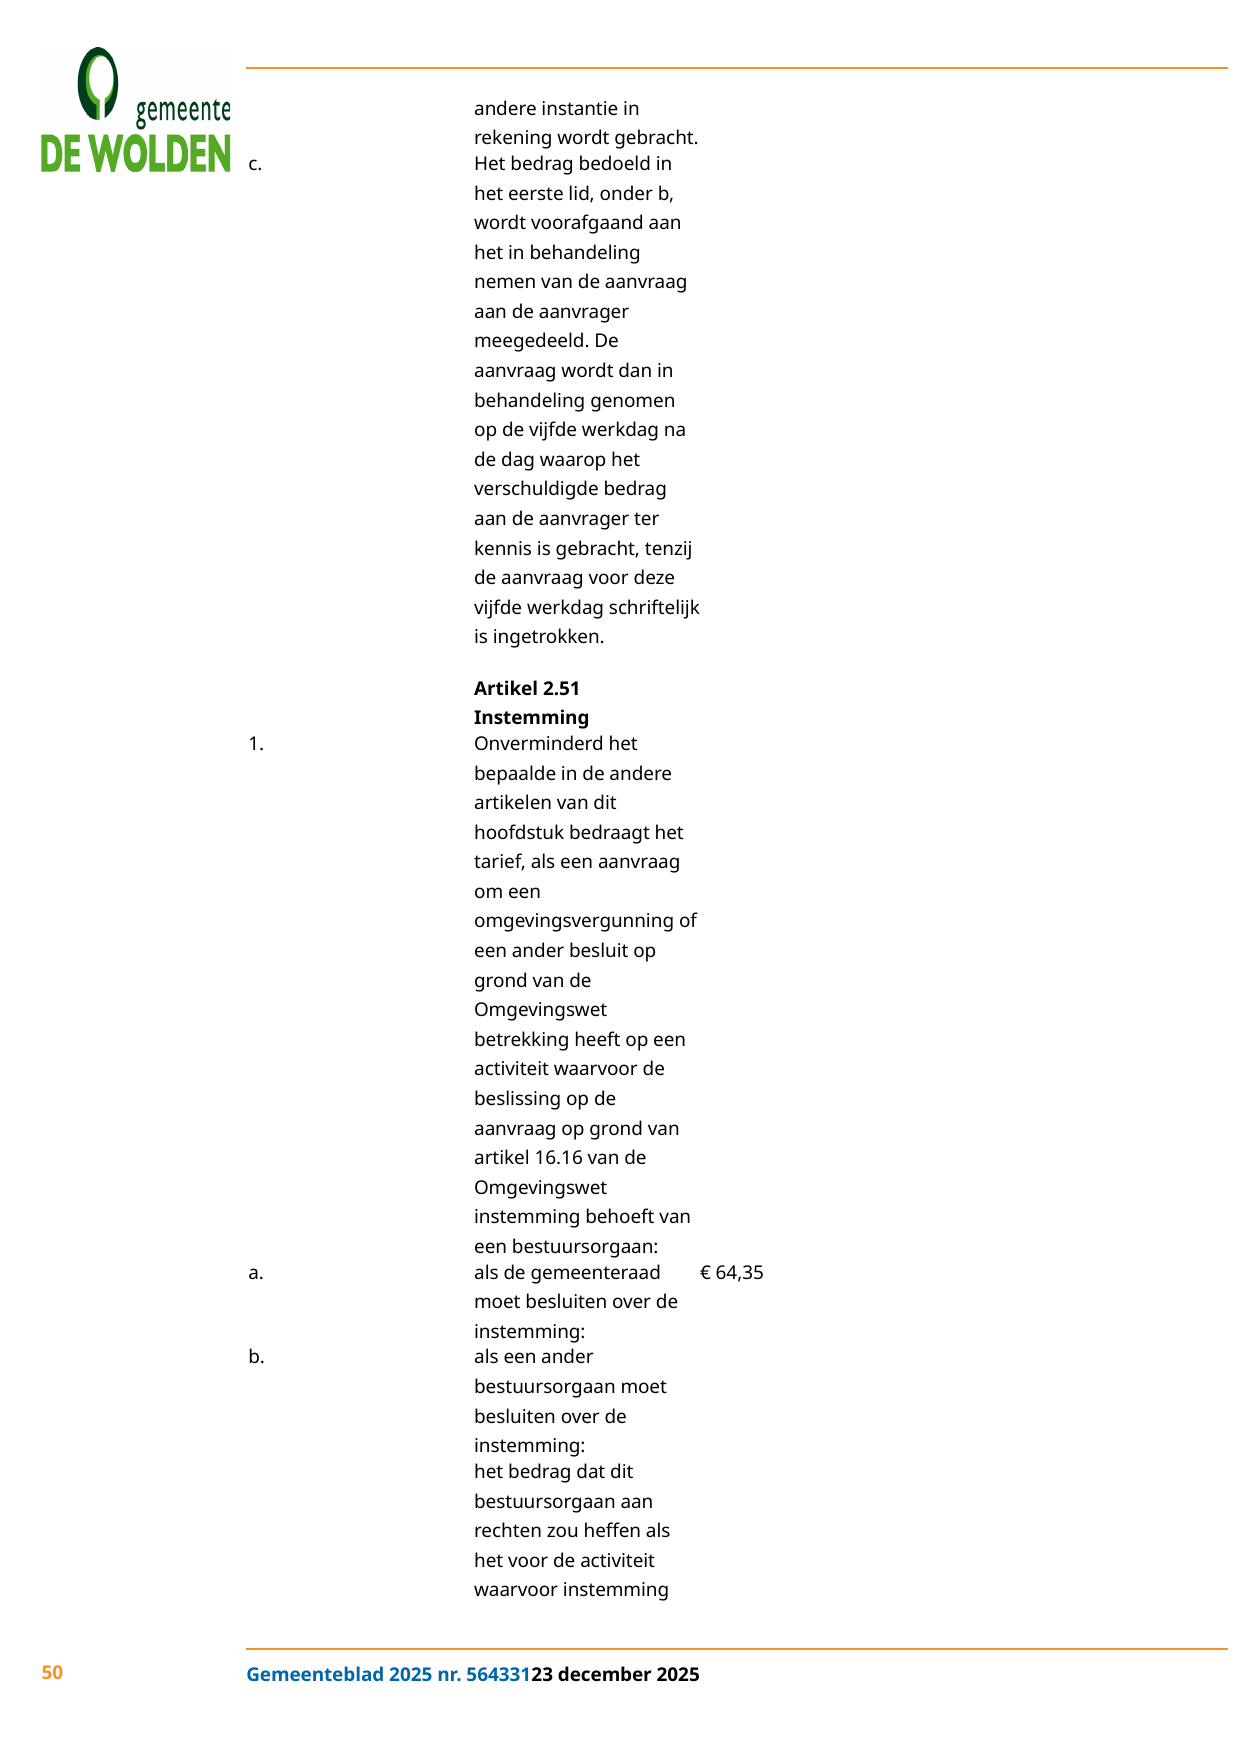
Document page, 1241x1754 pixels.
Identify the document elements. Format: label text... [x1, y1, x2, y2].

table_cell [700, 1458, 926, 1602]
table_cell [926, 1458, 1152, 1602]
table_cell [248, 1458, 474, 1602]
table_cell [926, 1344, 1152, 1458]
table_cell b. [248, 1344, 474, 1458]
table_cell het bedrag dat dit bestuursorgaan aan rechten zou heffen als het voor de activiteit waarvoor instemming [474, 1458, 700, 1602]
table_cell 1. [248, 730, 474, 1259]
table_cell [700, 150, 926, 649]
table_cell [474, 649, 700, 675]
table_cell Onverminderd het bepaalde in de andere artikelen van dit hoofdstuk bedraagt het tarief, als een aanvraag om een omgevingsvergunning of een ander besluit op grond van de Omgevingswet betrekking heeft op een activiteit waarvoor de beslissing op de aanvraag op grond van artikel 16.16 van de Omgevingswet instemming behoeft van een bestuursorgaan: [474, 730, 700, 1259]
table_cell [248, 95, 474, 150]
table_cell [926, 649, 1152, 675]
table_cell Artikel 2.51 Instemming [474, 675, 700, 730]
table_cell [700, 95, 926, 150]
table_cell a. [248, 1259, 474, 1344]
table_cell [700, 675, 926, 730]
table_cell [926, 730, 1152, 1259]
table_cell als de gemeenteraad moet besluiten over de instemming: [474, 1259, 700, 1344]
table_cell [248, 649, 474, 675]
table_cell [926, 95, 1152, 150]
table_cell [926, 1259, 1152, 1344]
table_cell [926, 675, 1152, 730]
picture [41, 47, 231, 172]
table_cell € 64,35 [700, 1259, 926, 1344]
table_cell andere instantie in rekening wordt gebracht. [474, 95, 700, 150]
table_cell [700, 1344, 926, 1458]
table_cell [248, 675, 474, 730]
table_cell c. [248, 150, 474, 649]
table_cell [926, 150, 1152, 649]
table_cell [700, 649, 926, 675]
table_cell Het bedrag bedoeld in het eerste lid, onder b, wordt voorafgaand aan het in behandeling nemen van de aanvraag aan de aanvrager meegedeeld. De aanvraag wordt dan in behandeling genomen op de vijfde werkdag na de dag waarop het verschuldigde bedrag aan de aanvrager ter kennis is gebracht, tenzij de aanvraag voor deze vijfde werkdag schriftelijk is ingetrokken. [474, 150, 700, 649]
table_cell als een ander bestuursorgaan moet besluiten over de instemming: [474, 1344, 700, 1458]
table_cell [700, 730, 926, 1259]
